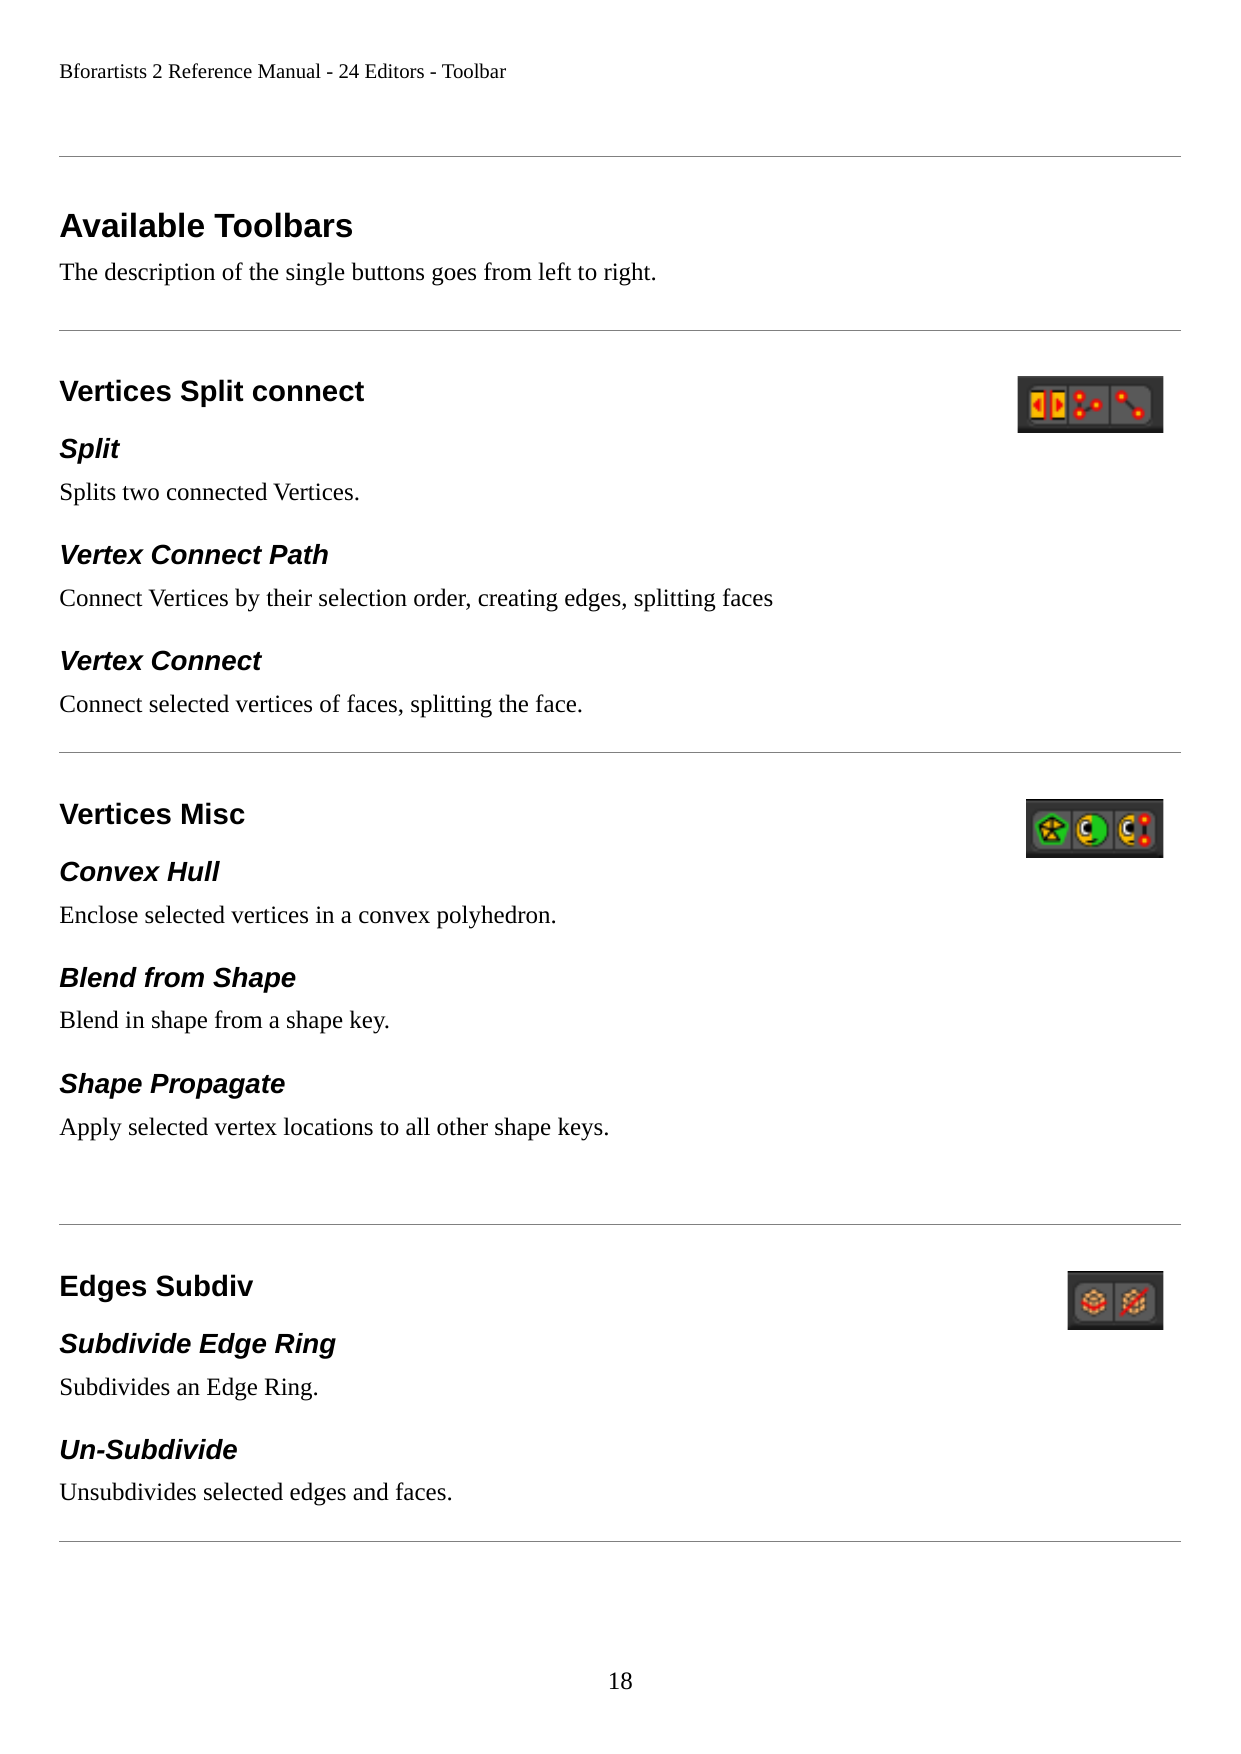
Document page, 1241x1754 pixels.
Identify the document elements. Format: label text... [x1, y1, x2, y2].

subtitle Vertices Split connect [59, 374, 1181, 407]
text Subdivides an Edge Ring. [59, 1372, 1181, 1400]
subtitle Un-Subdivide [59, 1433, 1181, 1465]
subtitle Shape Propagate [59, 1067, 1181, 1099]
subtitle Vertex Connect Path [59, 538, 1181, 570]
subtitle Blend from Shape [59, 961, 1181, 993]
picture [1026, 799, 1164, 858]
picture [1067, 1271, 1164, 1330]
text Connect Vertices by their selection order, creating edges, splitting faces [59, 583, 1181, 612]
subtitle Vertices Misc [59, 797, 1181, 830]
subtitle Convex Hull [59, 855, 1181, 887]
text Splits two connected Vertices. [59, 477, 1181, 506]
subtitle Edges Subdiv [59, 1268, 1181, 1302]
picture [1017, 376, 1164, 433]
subtitle Split [59, 432, 1181, 464]
text Apply selected vertex locations to all other shape keys. [59, 1112, 1181, 1140]
subtitle Available Toolbars [59, 206, 1181, 245]
text Blend in shape from a shape key. [59, 1006, 1181, 1034]
text Unsubdivides selected edges and faces. [59, 1477, 1181, 1506]
text Enclose selected vertices in a convex polyhedron. [59, 900, 1181, 928]
text Connect selected vertices of faces, splitting the face. [59, 689, 1181, 717]
subtitle Vertex Connect [59, 644, 1181, 676]
text The description of the single buttons goes from left to right. [59, 257, 1181, 286]
subtitle Subdivide Edge Ring [59, 1327, 1181, 1359]
